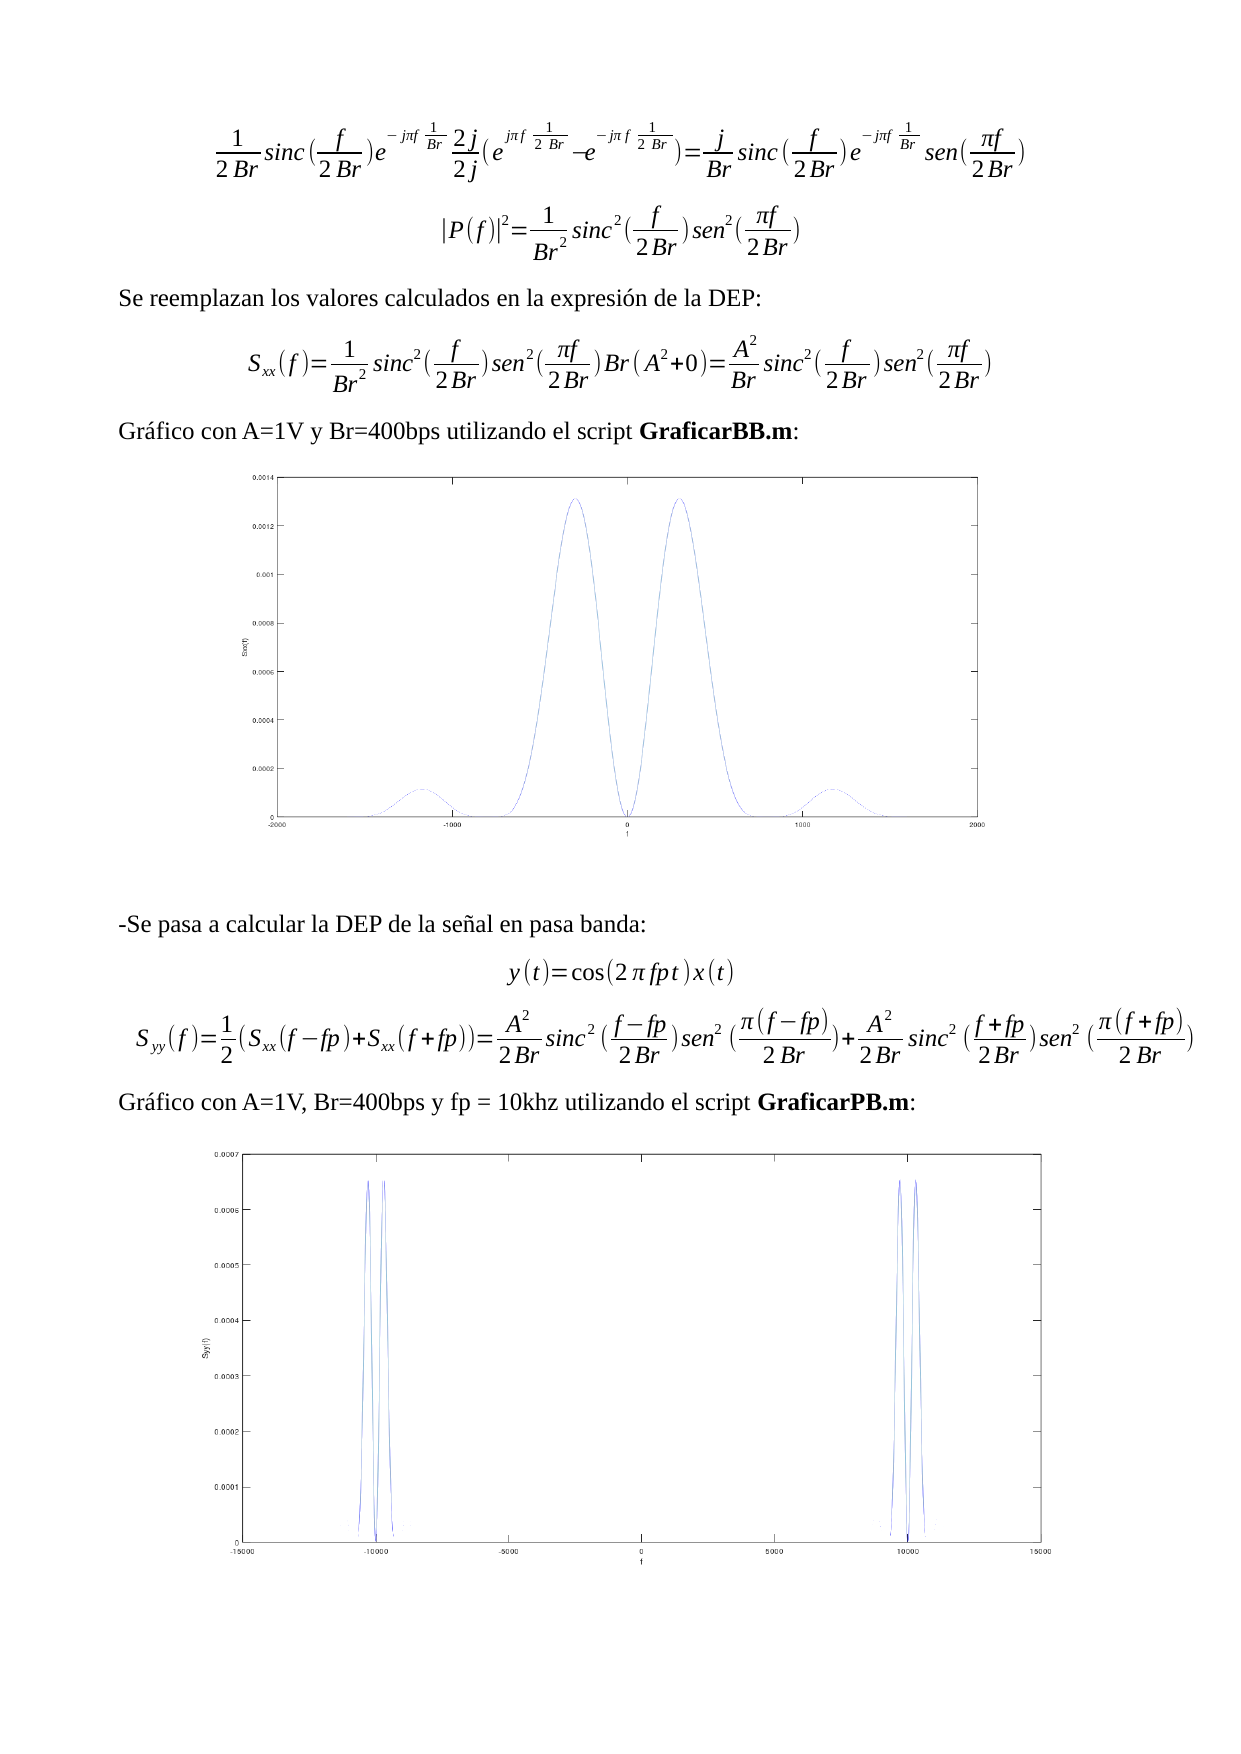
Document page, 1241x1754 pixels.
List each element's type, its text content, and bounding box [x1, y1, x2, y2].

text Gráfico con A=1V y Br=400bps utilizando el script GraficarBB.m: [118, 416, 1122, 444]
text Se reemplazan los valores calculados en la expresión de la DEP: [118, 283, 1122, 312]
picture [165, 1135, 1075, 1580]
text -Se pasa a calcular la DEP de la señal en pasa banda: [118, 909, 1122, 938]
picture [217, 463, 1023, 858]
text Gráfico con A=1V, Br=400bps y fp = 10khz utilizando el script GraficarPB.m: [118, 1087, 1122, 1116]
